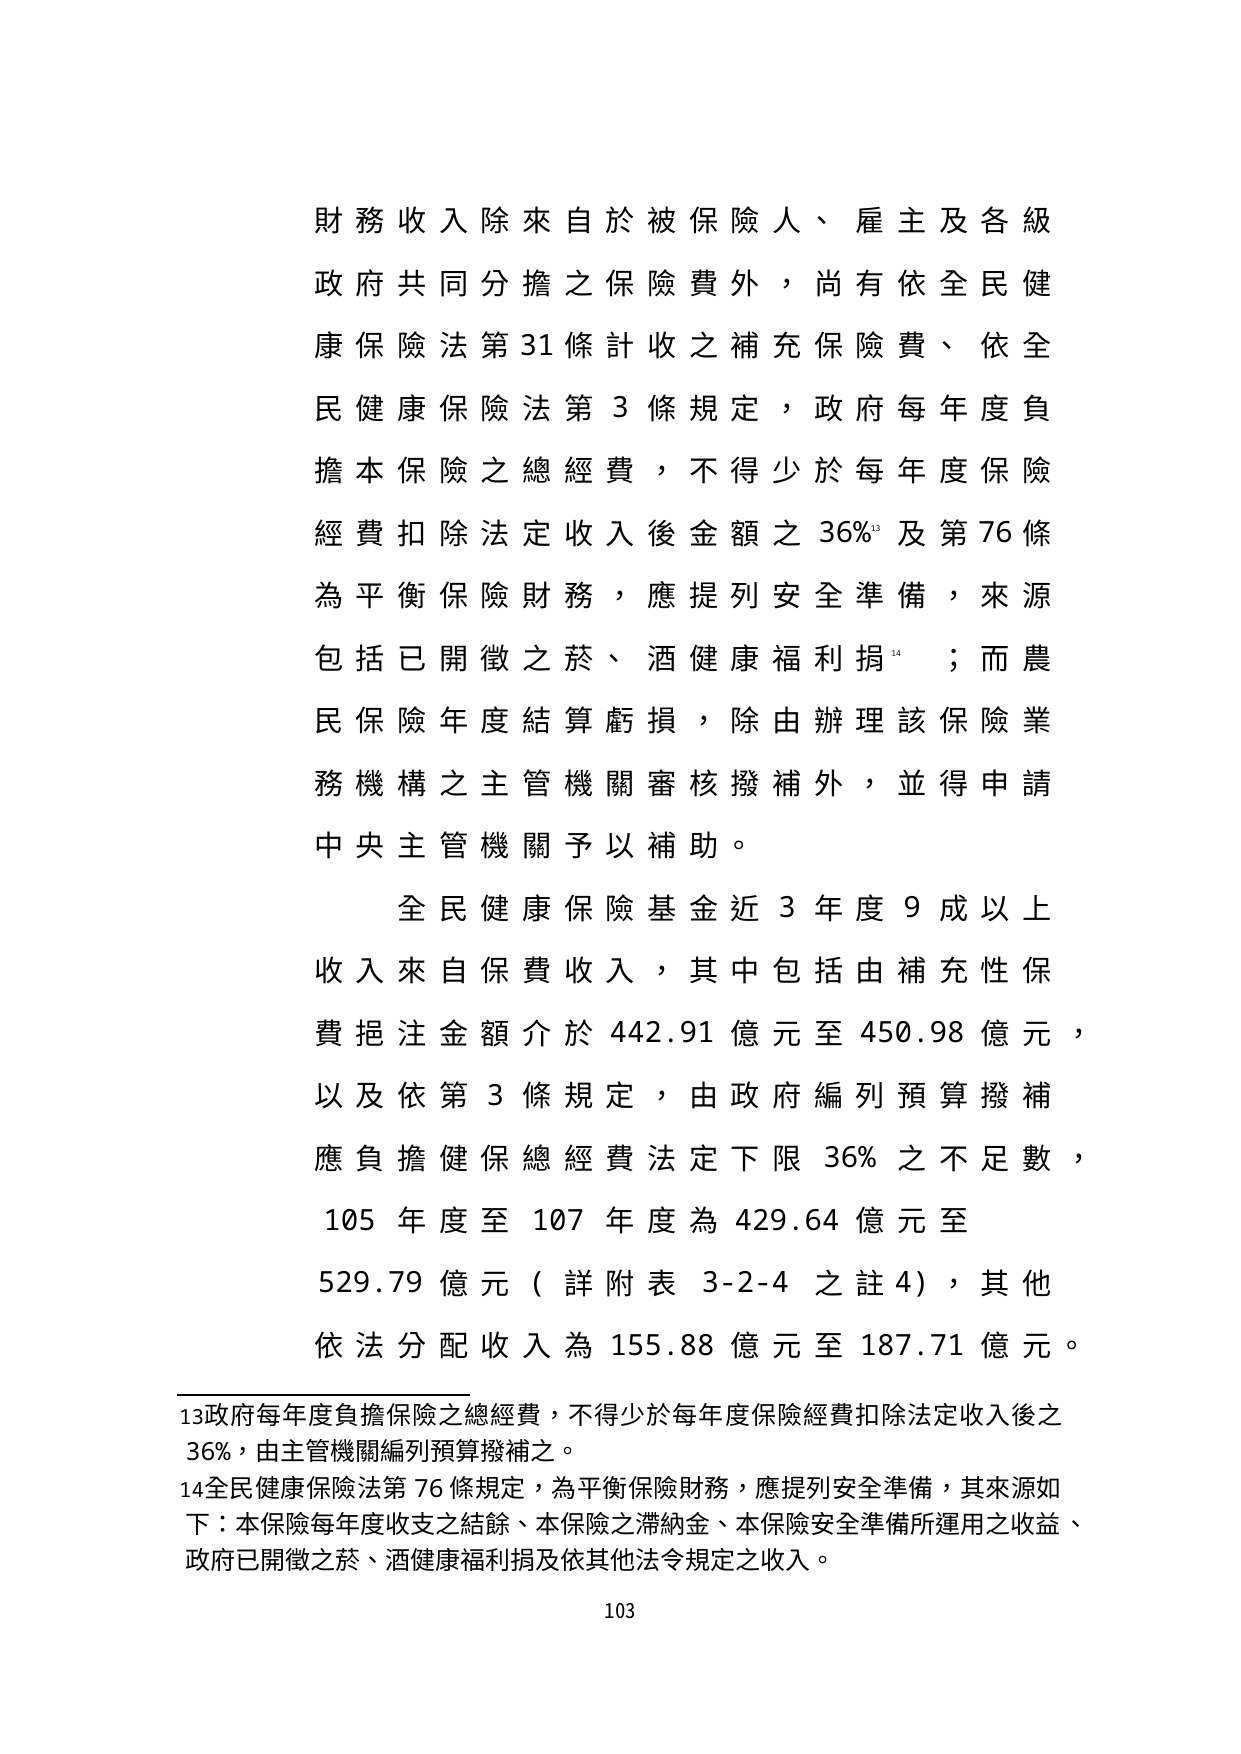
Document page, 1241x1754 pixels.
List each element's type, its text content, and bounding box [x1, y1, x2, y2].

text 財務收入除來自於被保險人、雇主及各級政府共同分擔之保險費外，尚有依全民健康保險法第31條計收之補充保險費、依全民健康保險法第3條規定，政府每年度負擔本保險之總經費，不得少於每年度保險經費扣除法定收入後金額之36%及第76條為平衡保險財務，應提列安全準備，來源包括已開徵之菸、酒健康福利捐；而農民保險年度結算虧損，除由辦理該保險業務機構之主管機關審核撥補外，並得申請中央主管機關予以補助。 [271, 177, 1058, 865]
text 全民健康保險基金近3年度9成以上收入來自保費收入，其中包括由補充性保費挹注金額介於442.91億元至450.98億元，以及依第3條規定，由政府編列預算撥補應負擔健保總經費法定下限36%之不足數，105年度至107年度為429.64億元至529.79億元(詳附表3-2-4之註4)，其他依法分配收入為155.88億元至187.71億元。 [301, 865, 1058, 1365]
text 全民健康保險法第76條規定，為平衡保險財務，應提列安全準備，其來源如下：本保險每年度收支之結餘、本保險之滯納金、本保險安全準備所運用之收益、政府已開徵之菸、酒健康福利捐及依其他法令規定之收入。 [179, 1468, 1063, 1577]
text 政府每年度負擔保險之總經費，不得少於每年度保險經費扣除法定收入後之 36%，由主管機關編列預算撥補之。 [179, 1396, 1063, 1468]
